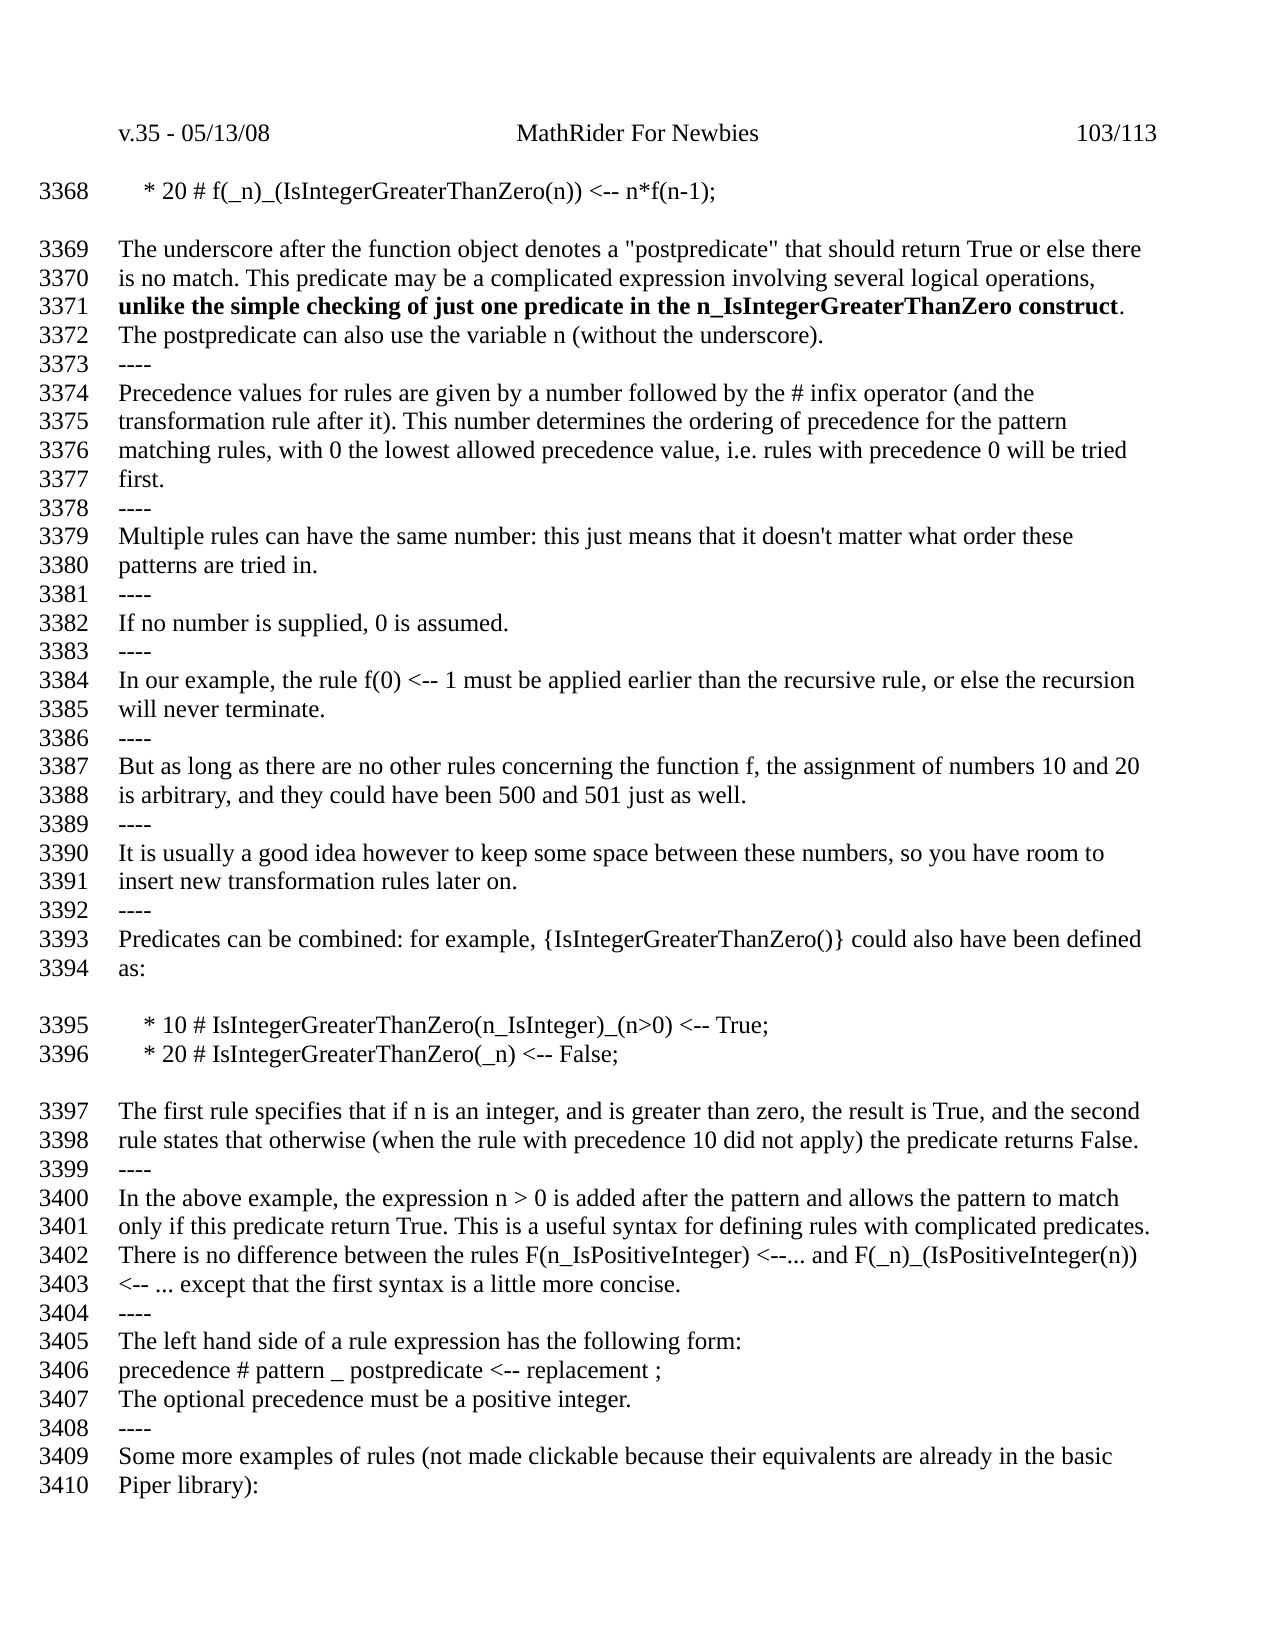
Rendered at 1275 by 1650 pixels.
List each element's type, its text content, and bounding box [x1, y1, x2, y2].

text * 20 # IsIntegerGreaterThanZero(_n) <-- False; [118, 1039, 1157, 1068]
text The first rule specifies that if n is an integer, and is greater than zero, the result is True, and the second rule states that otherwise (when the rule with precedence 10 did not apply) the predicate returns False. [118, 1096, 1157, 1154]
text ---- [118, 1154, 1157, 1183]
text The underscore after the function object denotes a "postpredicate" that should return True or else there is no match. This predicate may be a complicated expression involving several logical operations, unlike the simple checking of just one predicate in the n_IsIntegerGreaterThanZero construct. The postpredicate can also use the variable n (without the underscore). [118, 234, 1157, 349]
text In our example, the rule f(0) <-- 1 must be applied earlier than the recursive rule, or else the recursion will never terminate. [118, 665, 1157, 723]
text The optional precedence must be a positive integer. [118, 1384, 1157, 1413]
text Multiple rules can have the same number: this just means that it doesn't matter what order these patterns are tried in. [118, 521, 1157, 579]
text precedence # pattern _ postpredicate <-- replacement ; [118, 1355, 1157, 1384]
text ---- [118, 723, 1157, 751]
text But as long as there are no other rules concerning the function f, the assignment of numbers 10 and 20 is arbitrary, and they could have been 500 and 501 just as well. [118, 751, 1157, 809]
text Precedence values for rules are given by a number followed by the # infix operator (and the transformation rule after it). This number determines the ordering of precedence for the pattern matching rules, with 0 the lowest allowed precedence value, i.e. rules with precedence 0 will be tried first. [118, 378, 1157, 493]
text If no number is supplied, 0 is assumed. [118, 608, 1157, 636]
text ---- [118, 636, 1157, 665]
text ---- [118, 895, 1157, 924]
text The left hand side of a rule expression has the following form: [118, 1326, 1157, 1355]
text It is usually a good idea however to keep some space between these numbers, so you have room to insert new transformation rules later on. [118, 838, 1157, 895]
text Predicates can be combined: for example, {IsIntegerGreaterThanZero()} could also have been defined as: [118, 924, 1157, 981]
text * 10 # IsIntegerGreaterThanZero(n_IsInteger)_(n>0) <-- True; [118, 1010, 1157, 1039]
text In the above example, the expression n > 0 is added after the pattern and allows the pattern to match only if this predicate return True. This is a useful syntax for defining rules with complicated predicates. There is no difference between the rules F(n_IsPositiveInteger) <--... and F(_n)_(IsPositiveInteger(n)) <-- ... except that the first syntax is a little more concise. [118, 1183, 1157, 1298]
text ---- [118, 1298, 1157, 1326]
text ---- [118, 493, 1157, 521]
text ---- [118, 579, 1157, 608]
text ---- [118, 809, 1157, 838]
text ---- [118, 349, 1157, 378]
text * 20 # f(_n)_(IsIntegerGreaterThanZero(n)) <-- n*f(n-1); [118, 176, 1157, 205]
text Some more examples of rules (not made clickable because their equivalents are already in the basic Piper library): [118, 1441, 1157, 1499]
text ---- [118, 1413, 1157, 1441]
